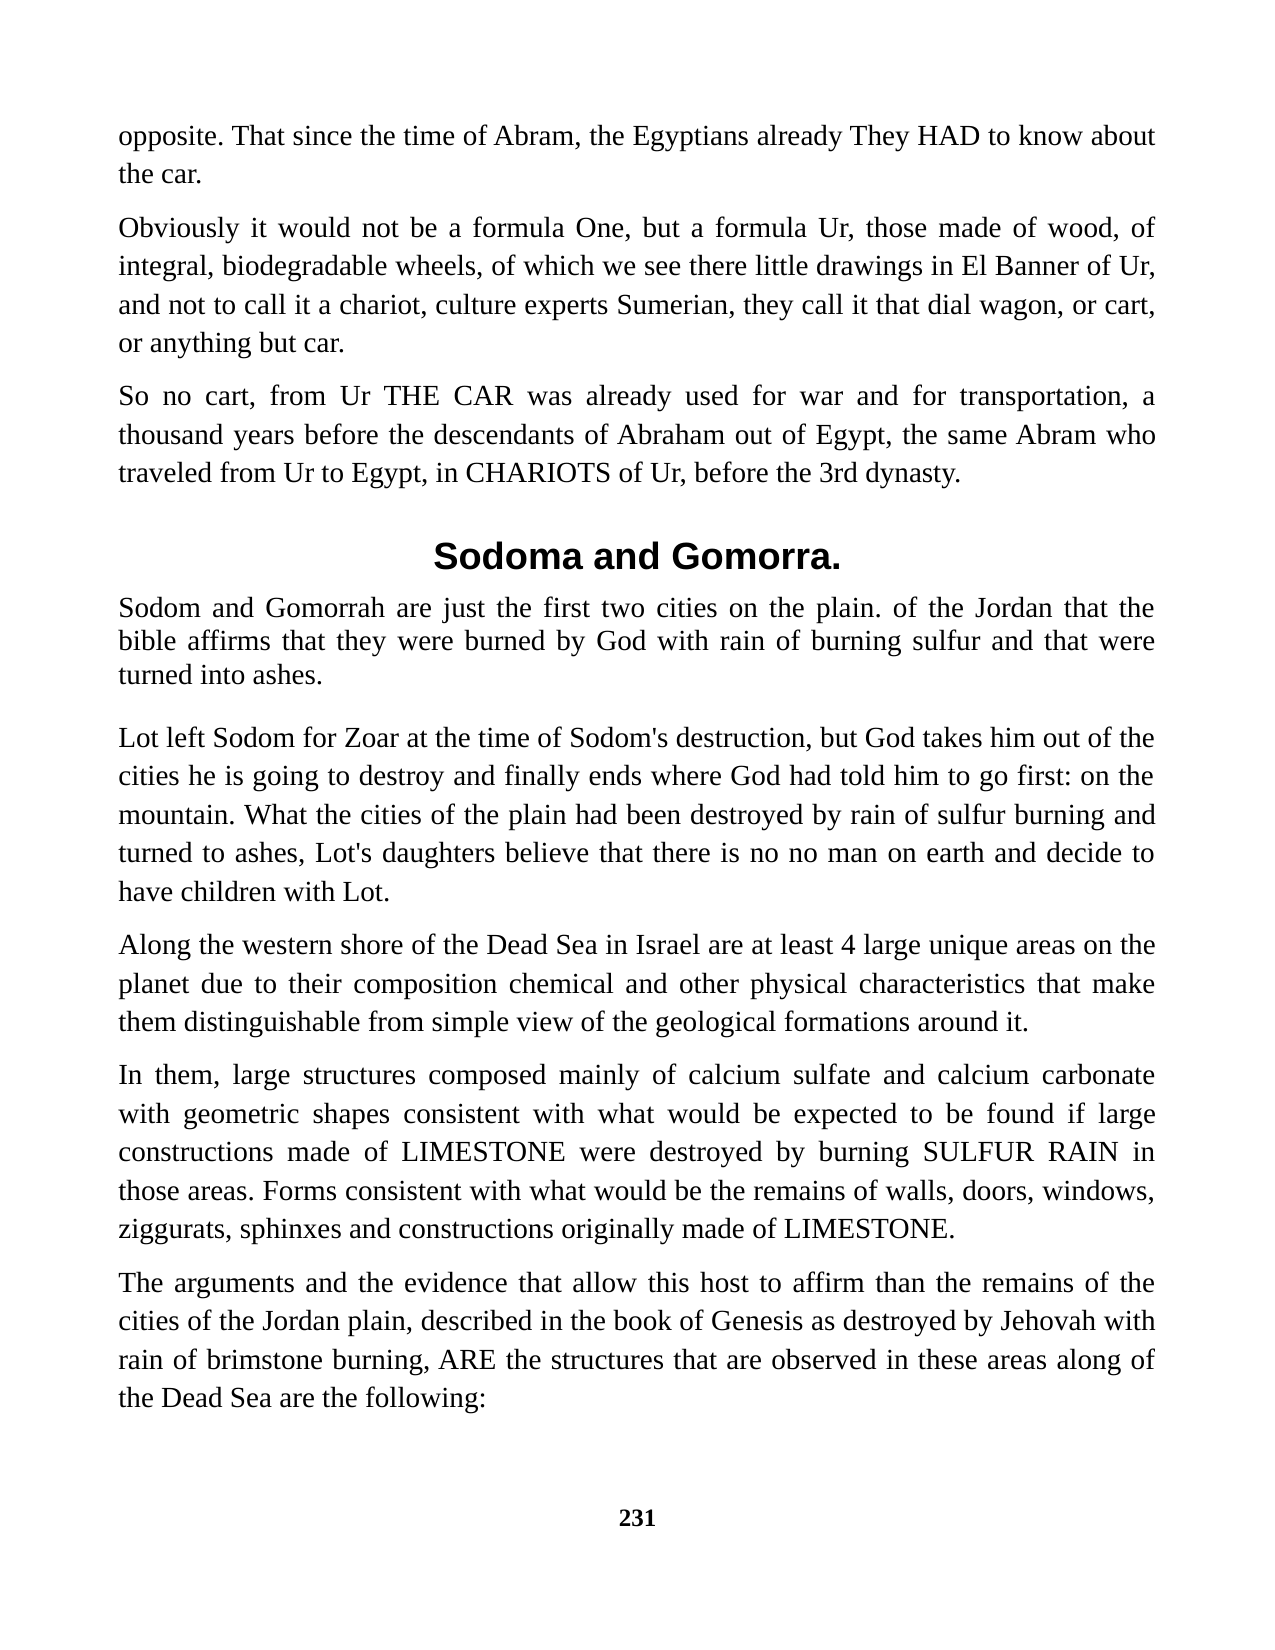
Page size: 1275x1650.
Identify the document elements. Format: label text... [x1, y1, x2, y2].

text opposite. That since the time of Abram, the Egyptians already They HAD to know about the car. [118, 118, 1157, 190]
text Sodom and Gomorrah are just the first two cities on the plain. of the Jordan that the bible affirms that they were burned by God with rain of burning sulfur and that were turned into ashes. [118, 590, 1157, 691]
text In them, large structures composed mainly of calcium sulfate and calcium carbonate with geometric shapes consistent with what would be expected to be found if large constructions made of LIMESTONE were destroyed by burning SULFUR RAIN in those areas. Forms consistent with what would be the remains of walls, doors, windows, ziggurats, sphinxes and constructions originally made of LIMESTONE. [118, 1057, 1157, 1245]
text So no cart, from Ur THE CAR was already used for war and for transportation, a thousand years before the descendants of Abraham out of Egypt, the same Abram who traveled from Ur to Egypt, in CHARIOTS of Ur, before the 3rd dynasty. [118, 378, 1157, 489]
subtitle Sodoma and Gomorra. [118, 534, 1157, 577]
text Obviously it would not be a formula One, but a formula Ur, those made of wood, of integral, biodegradable wheels, of which we see there little drawings in El Banner of Ur, and not to call it a chariot, culture experts Sumerian, they call it that dial wagon, or cart, or anything but car. [118, 210, 1157, 359]
text Along the western shore of the Dead Sea in Israel are at least 4 large unique areas on the planet due to their composition chemical and other physical characteristics that make them distinguishable from simple view of the geological formations around it. [118, 927, 1157, 1038]
text The arguments and the evidence that allow this host to affirm than the remains of the cities of the Jordan plain, described in the book of Genesis as destroyed by Jehovah with rain of brimstone burning, ARE the structures that are observed in these areas along of the Dead Sea are the following: [118, 1265, 1157, 1414]
text Lot left Sodom for Zoar at the time of Sodom's destruction, but God takes him out of the cities he is going to destroy and finally ends where God had told him to go first: on the mountain. What the cities of the plain had been destroyed by rain of sulfur burning and turned to ashes, Lot's daughters believe that there is no no man on earth and decide to have children with Lot. [118, 720, 1157, 908]
